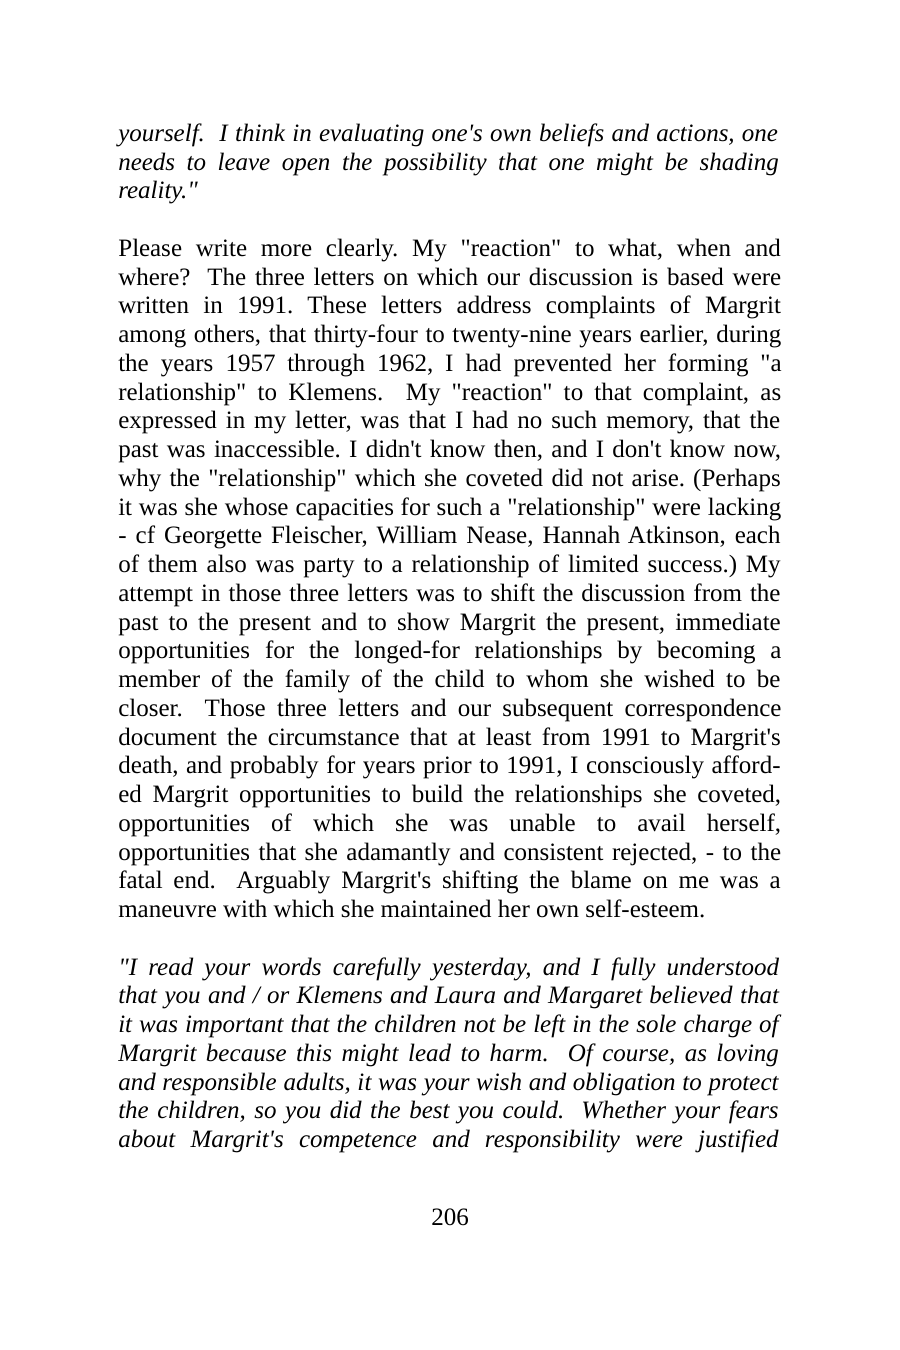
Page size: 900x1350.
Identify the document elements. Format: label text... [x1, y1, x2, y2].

text yourself. I think in evaluating one's own beliefs and actions, one needs to leave open the possibility that one might be shading reality." [118, 118, 782, 204]
text Please write more clearly. My "reaction" to what, when and where? The three letters on which our discussion is based were written in 1991. These letters address complaints of Margrit among others, that thirty-four to twenty-nine years earlier, during the years 1957 through 1962, I had prevented her forming "a relationship" to Klemens. My "reaction" to that complaint, as expressed in my letter, was that I had no such memory, that the past was inaccessible. I didn't know then, and I don't know now, why the "relationship" which she coveted did not arise. (Perhaps it was she whose capacities for such a "relationship" were lacking - cf Georgette Fleischer, William Nease, Hannah Atkinson, each of them also was party to a relationship of limited success.) My attempt in those three letters was to shift the discussion from the past to the present and to show Margrit the present, immediate opportunities for the longed-for relationships by becoming a member of the family of the child to whom she wished to be closer. Those three letters and our subsequent correspondence document the circumstance that at least from 1991 to Margrit's death, and probably for years prior to 1991, I consciously afford-ed Margrit opportunities to build the relationships she coveted, opportunities of which she was unable to avail herself, opportunities that she adamantly and consistent rejected, - to the fatal end. Arguably Margrit's shifting the blame on me was a maneuvre with which she maintained her own self-esteem. [118, 233, 782, 923]
text "I read your words carefully yesterday, and I fully understood that you and / or Klemens and Laura and Margaret believed that it was important that the children not be left in the sole charge of Margrit because this might lead to harm. Of course, as loving and responsible adults, it was your wish and obligation to protect the children, so you did the best you could. Whether your fears about Margrit's competence and responsibility were justified [118, 952, 782, 1153]
